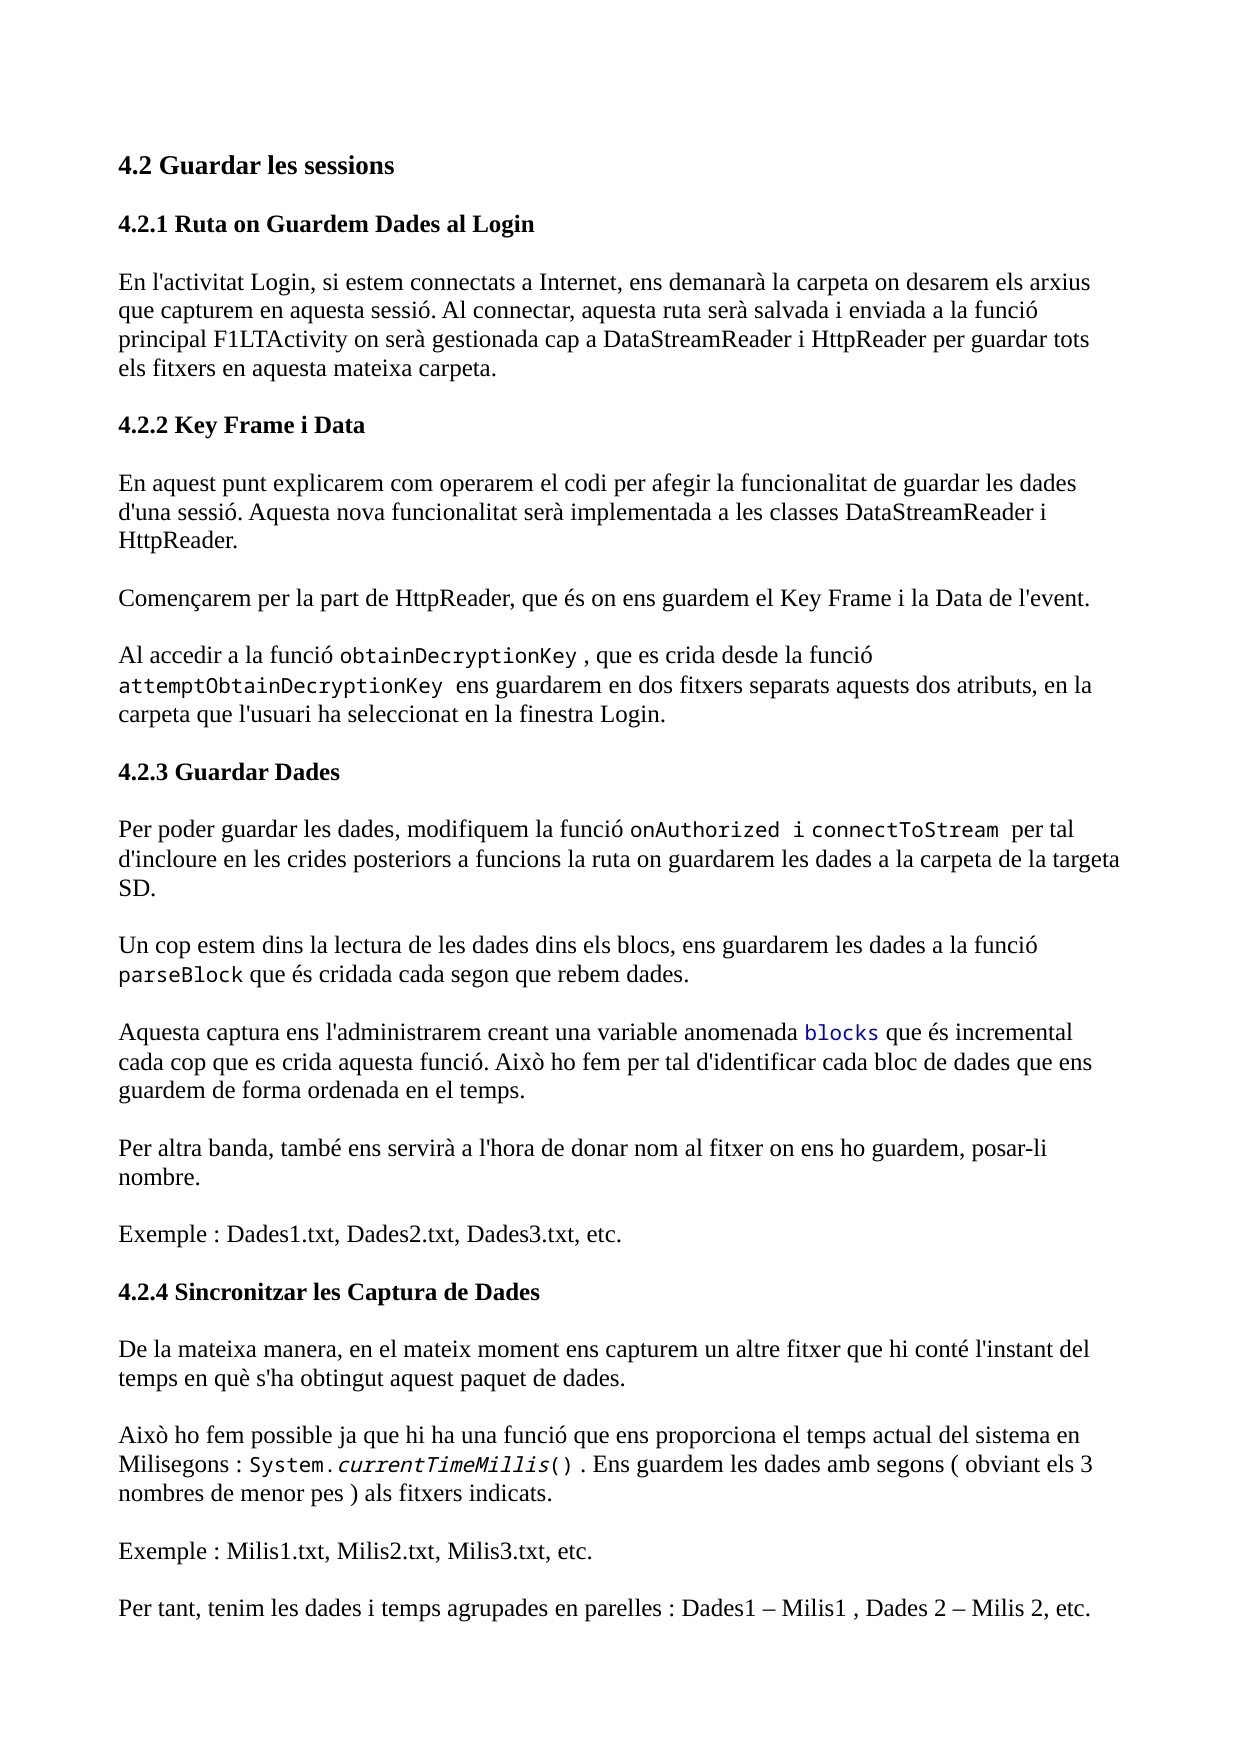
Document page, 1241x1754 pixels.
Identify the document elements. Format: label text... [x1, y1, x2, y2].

text Per altra banda, també ens servirà a l'hora de donar nom al fitxer on ens ho guardem, posar-li nombre. [118, 1133, 1122, 1190]
text 4.2.1 Ruta on Guardem Dades al Login [118, 209, 1122, 238]
text Aquesta captura ens l'administrarem creant una variable anomenada blocks que és incremental cada cop que es crida aquesta funció. Això ho fem per tal d'identificar cada bloc de dades que ens guardem de forma ordenada en el temps. [118, 1017, 1122, 1104]
text Començarem per la part de HttpReader, que és on ens guardem el Key Frame i la Data de l'event. [118, 583, 1122, 612]
text 4.2.3 Guardar Dades [118, 757, 1122, 786]
text 4.2 Guardar les sessions [118, 149, 1122, 180]
text 4.2.4 Sincronitzar les Captura de Dades [118, 1277, 1122, 1305]
text Un cop estem dins la lectura de les dades dins els blocs, ens guardarem les dades a la funció parseBlock que és cridada cada segon que rebem dades. [118, 930, 1122, 988]
text Exemple : Dades1.txt, Dades2.txt, Dades3.txt, etc. [118, 1219, 1122, 1248]
text Exemple : Milis1.txt, Milis2.txt, Milis3.txt, etc. Per tant, tenim les dades i temps agrupades en parelles : Dades1 – Milis1 , Dades 2 – Milis 2, etc. [118, 1536, 1122, 1622]
text 4.2.2 Key Frame i Data [118, 410, 1122, 439]
text Això ho fem possible ja que hi ha una funció que ens proporciona el temps actual del sistema en Milisegons : System.currentTimeMillis() . Ens guardem les dades amb segons ( obviant els 3 nombres de menor pes ) als fitxers indicats. [118, 1420, 1122, 1507]
text En l'activitat Login, si estem connectats a Internet, ens demanarà la carpeta on desarem els arxius que capturem en aquesta sessió. Al connectar, aquesta ruta serà salvada i enviada a la funció principal F1LTActivity on serà gestionada cap a DataStreamReader i HttpReader per guardar tots els fitxers en aquesta mateixa carpeta. [118, 267, 1122, 382]
text Per poder guardar les dades, modifiquem la funció onAuthorized i connectToStream per tal d'incloure en les crides posteriors a funcions la ruta on guardarem les dades a la carpeta de la targeta SD. [118, 814, 1122, 901]
text De la mateixa manera, en el mateix moment ens capturem un altre fitxer que hi conté l'instant del temps en què s'ha obtingut aquest paquet de dades. [118, 1334, 1122, 1392]
text Al accedir a la funció obtainDecryptionKey , que es crida desde la funció attemptObtainDecryptionKey ens guardarem en dos fitxers separats aquests dos atributs, en la carpeta que l'usuari ha seleccionat en la finestra Login. [118, 640, 1122, 728]
text En aquest punt explicarem com operarem el codi per afegir la funcionalitat de guardar les dades d'una sessió. Aquesta nova funcionalitat serà implementada a les classes DataStreamReader i HttpReader. [118, 468, 1122, 554]
